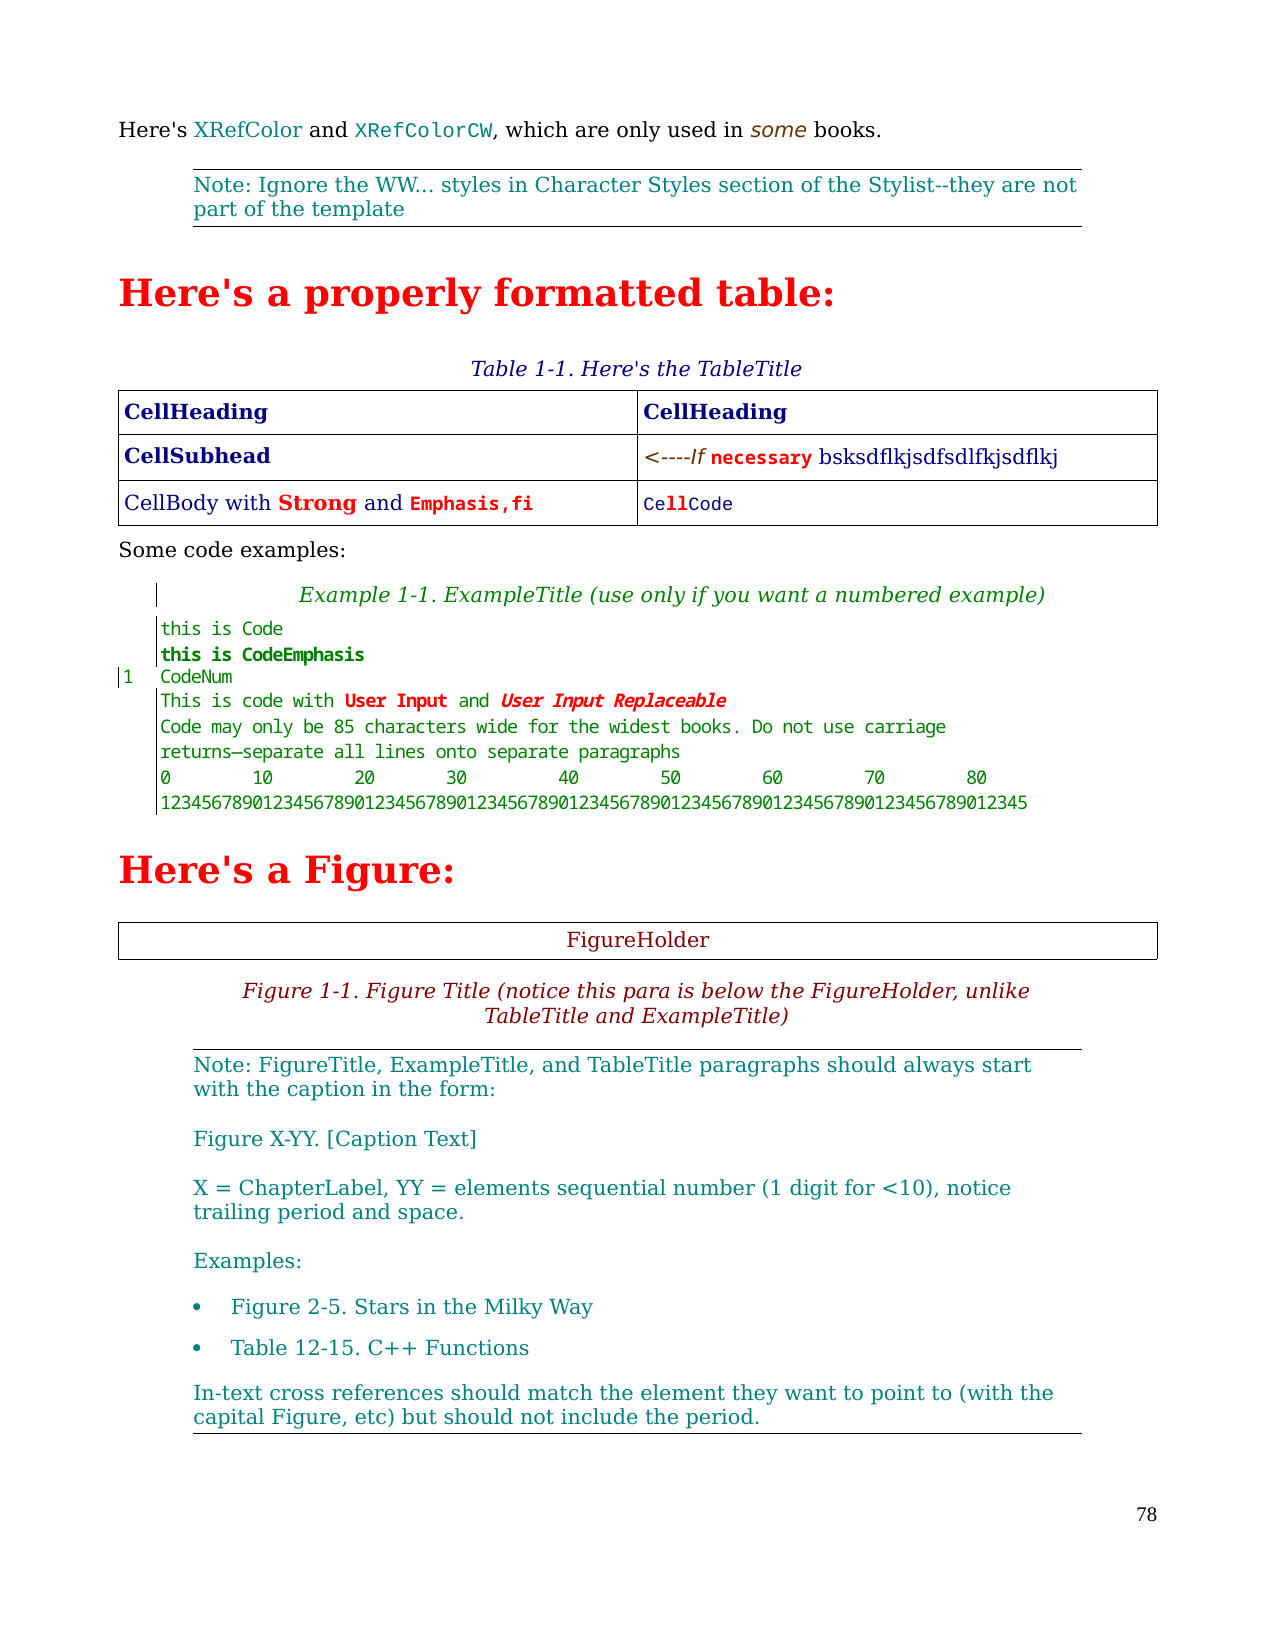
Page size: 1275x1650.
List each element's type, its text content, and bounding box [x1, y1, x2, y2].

title Table 1-1. Here's the TableTitle [193, 357, 1082, 382]
text X = ChapterLabel, YY = elements sequential number (1 digit for <10), notice trailing period and space. [193, 1172, 1082, 1224]
table_cell <----If necessary bsksdflkjsdfsdlfkjsdflkj [638, 435, 1157, 480]
table_header CellHeading [119, 391, 637, 434]
text Some code examples: [118, 538, 1157, 562]
table_cell CellSubhead [119, 435, 637, 480]
text Code may only be 85 characters wide for the widest books. Do not use carriage [157, 713, 1176, 739]
table_header CellHeading [638, 391, 1157, 434]
table_cell CellCode [638, 481, 1157, 525]
text This is code with User Input and User Input Replaceable [157, 688, 1275, 713]
title Example 1-1. ExampleTitle (use only if you want a numbered example) [157, 583, 1187, 607]
list Table 12-15. C++ Functions [193, 1331, 1082, 1360]
text Here's XRefColor and XRefColorCW, which are only used in some books. [118, 118, 1157, 144]
text 1234567890123456789012345678901234567890123456789012345678901234567890123456789012345 [157, 790, 1176, 815]
text returns—separate all lines onto separate paragraphs [157, 739, 1176, 764]
text In-text cross references should match the element they want to point to (with the capital Figure, etc) but should not include the period. [193, 1376, 1082, 1433]
text FigureHolder [119, 923, 1157, 959]
text Figure X-YY. [Caption Text] [193, 1122, 1082, 1151]
list CodeNum [119, 667, 1275, 688]
text Examples: [193, 1245, 1082, 1274]
text Note: Ignore the WW... styles in Character Styles section of the Stylist--they are not part of the template [193, 170, 1082, 226]
text this is CodeEmphasis [157, 641, 1176, 667]
title Figure 1-1. Figure Title (notice this para is below the FigureHolder, unlike TableTitle and ExampleTitle) [193, 979, 1082, 1028]
text Here's a Figure: [118, 848, 1157, 893]
text 0 10 20 30 40 50 60 70 80 [157, 764, 1176, 790]
text Here's a properly formatted table: [118, 272, 1157, 316]
table_cell CellBody with Strong and Emphasis,fi [119, 481, 637, 525]
list Figure 2-5. Stars in the Milky Way [193, 1290, 1082, 1319]
text this is Code [157, 616, 1176, 641]
text Note: FigureTitle, ExampleTitle, and TableTitle paragraphs should always start with the caption in the form: [193, 1050, 1082, 1102]
